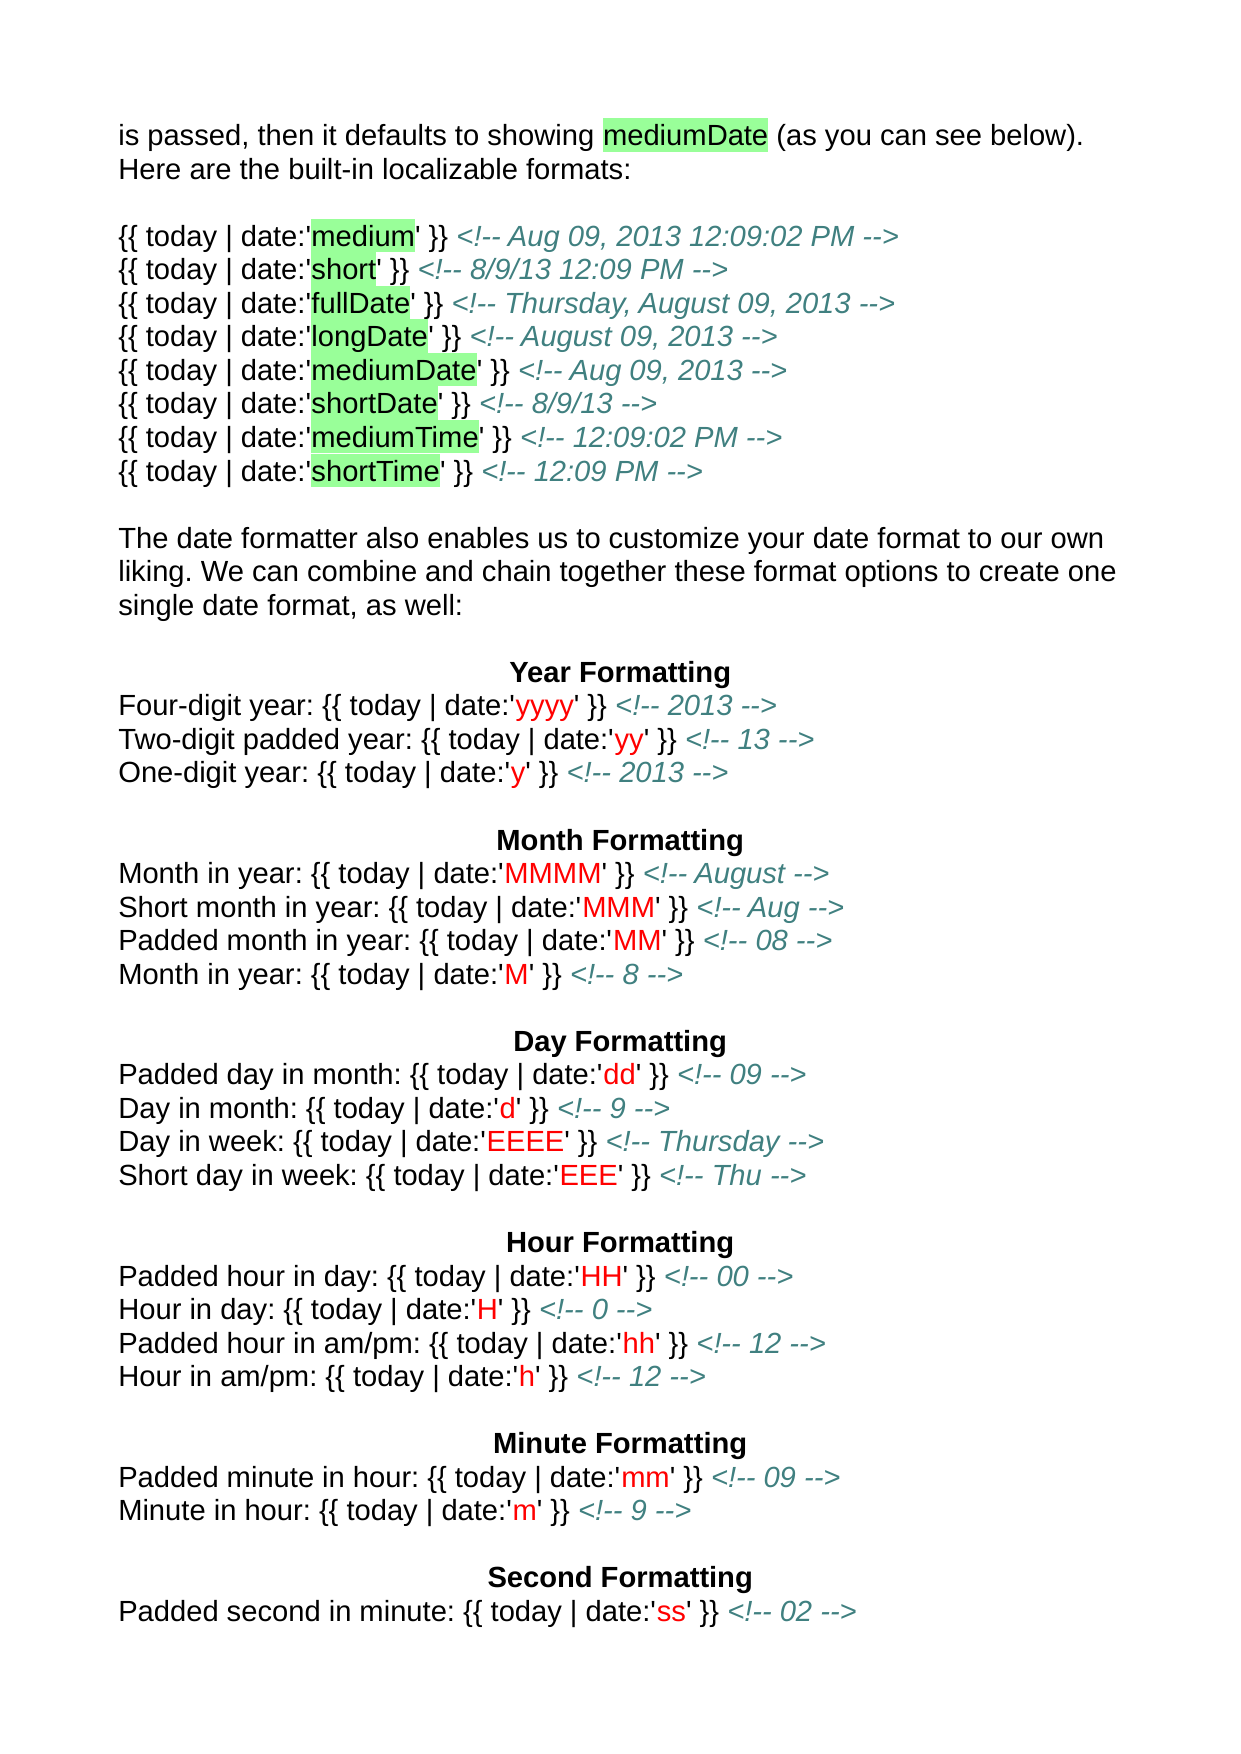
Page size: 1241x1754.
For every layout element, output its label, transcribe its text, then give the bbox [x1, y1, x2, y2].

text Padded hour in am/pm: {{ today | date:'hh' }} <!-- 12 --> [118, 1326, 1122, 1359]
text Month in year: {{ today | date:'MMMM' }} <!-- August --> [118, 856, 1122, 889]
text {{ today | date:'fullDate' }} <!-- Thursday, August 09, 2013 --> [118, 286, 1122, 319]
text {{ today | date:'medium' }} <!-- Aug 09, 2013 12:09:02 PM --> [118, 219, 1122, 252]
text Minute Formatting [118, 1426, 1122, 1460]
text {{ today | date:'shortTime' }} <!-- 12:09 PM --> [118, 453, 1122, 487]
text Hour in am/pm: {{ today | date:'h' }} <!-- 12 --> [118, 1359, 1122, 1393]
text Month in year: {{ today | date:'M' }} <!-- 8 --> [118, 957, 1122, 990]
text Here are the built-in localizable formats: [118, 152, 1122, 185]
text Day in month: {{ today | date:'d' }} <!-- 9 --> [118, 1091, 1122, 1124]
text Day Formatting [118, 1024, 1122, 1057]
text Hour Formatting [118, 1225, 1122, 1258]
text Padded hour in day: {{ today | date:'HH' }} <!-- 00 --> [118, 1258, 1122, 1292]
text Padded minute in hour: {{ today | date:'mm' }} <!-- 09 --> [118, 1460, 1122, 1493]
text Hour in day: {{ today | date:'H' }} <!-- 0 --> [118, 1292, 1122, 1326]
text {{ today | date:'longDate' }} <!-- August 09, 2013 --> [118, 319, 1122, 353]
text Month Formatting [118, 822, 1122, 856]
text Padded second in minute: {{ today | date:'ss' }} <!-- 02 --> [118, 1594, 1122, 1627]
text Second Formatting [118, 1560, 1122, 1594]
text Two-digit padded year: {{ today | date:'yy' }} <!-- 13 --> [118, 722, 1122, 755]
text Four-digit year: {{ today | date:'yyyy' }} <!-- 2013 --> [118, 688, 1122, 722]
text The date formatter also enables us to customize your date format to our own liking. We can combine and chain together these format options to create one single date format, as well: [118, 521, 1122, 621]
text Short month in year: {{ today | date:'MMM' }} <!-- Aug --> [118, 889, 1122, 923]
text One-digit year: {{ today | date:'y' }} <!-- 2013 --> [118, 755, 1122, 789]
text Year Formatting [118, 655, 1122, 688]
text {{ today | date:'mediumTime' }} <!-- 12:09:02 PM --> [118, 420, 1122, 453]
text Padded month in year: {{ today | date:'MM' }} <!-- 08 --> [118, 923, 1122, 957]
text {{ today | date:'shortDate' }} <!-- 8/9/13 --> [118, 386, 1122, 420]
text {{ today | date:'mediumDate' }} <!-- Aug 09, 2013 --> [118, 353, 1122, 386]
text {{ today | date:'short' }} <!-- 8/9/13 12:09 PM --> [118, 252, 1122, 286]
text is passed, then it defaults to showing mediumDate (as you can see below). [118, 118, 1122, 152]
text Short day in week: {{ today | date:'EEE' }} <!-- Thu --> [118, 1158, 1122, 1191]
text Padded day in month: {{ today | date:'dd' }} <!-- 09 --> [118, 1057, 1122, 1091]
text Minute in hour: {{ today | date:'m' }} <!-- 9 --> [118, 1493, 1122, 1527]
text Day in week: {{ today | date:'EEEE' }} <!-- Thursday --> [118, 1124, 1122, 1158]
